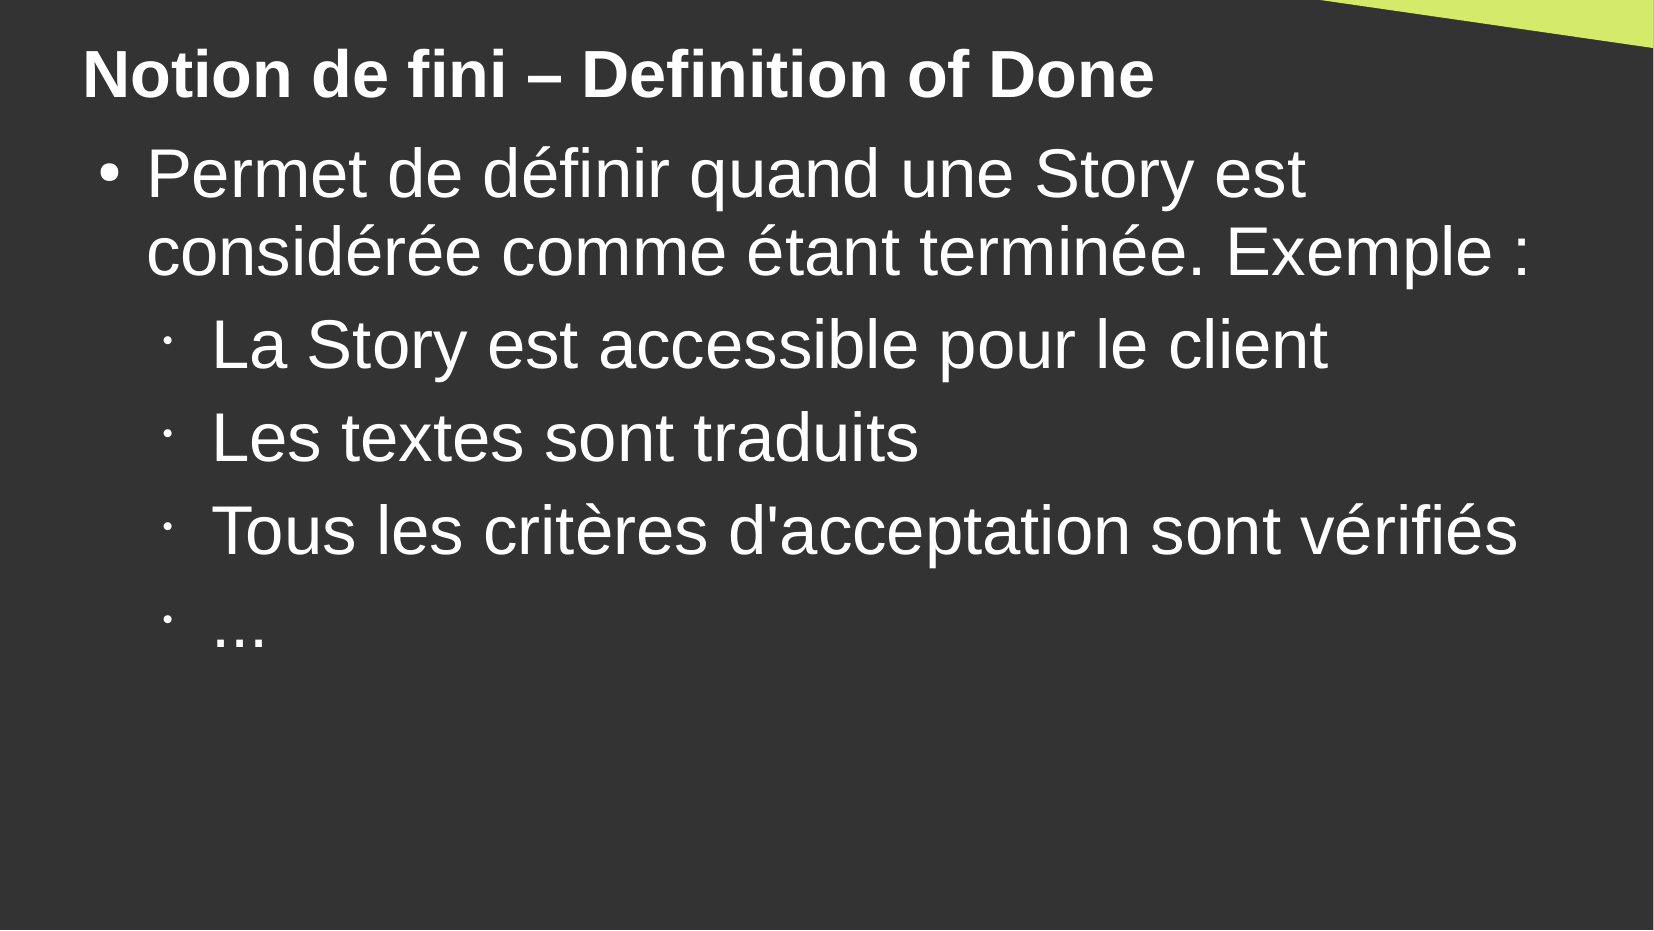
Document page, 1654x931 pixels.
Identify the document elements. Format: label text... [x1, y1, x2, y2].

list Permet de définir quand une Story est considérée comme étant terminée. Exemple : La Story est accessible pour le client Les textes sont traduits Tous les critères d'acceptation sont vérifiés ... [80, 135, 1620, 777]
text_box [1320, 0, 1654, 49]
title Notion de fini – Definition of Done [82, 37, 1571, 122]
